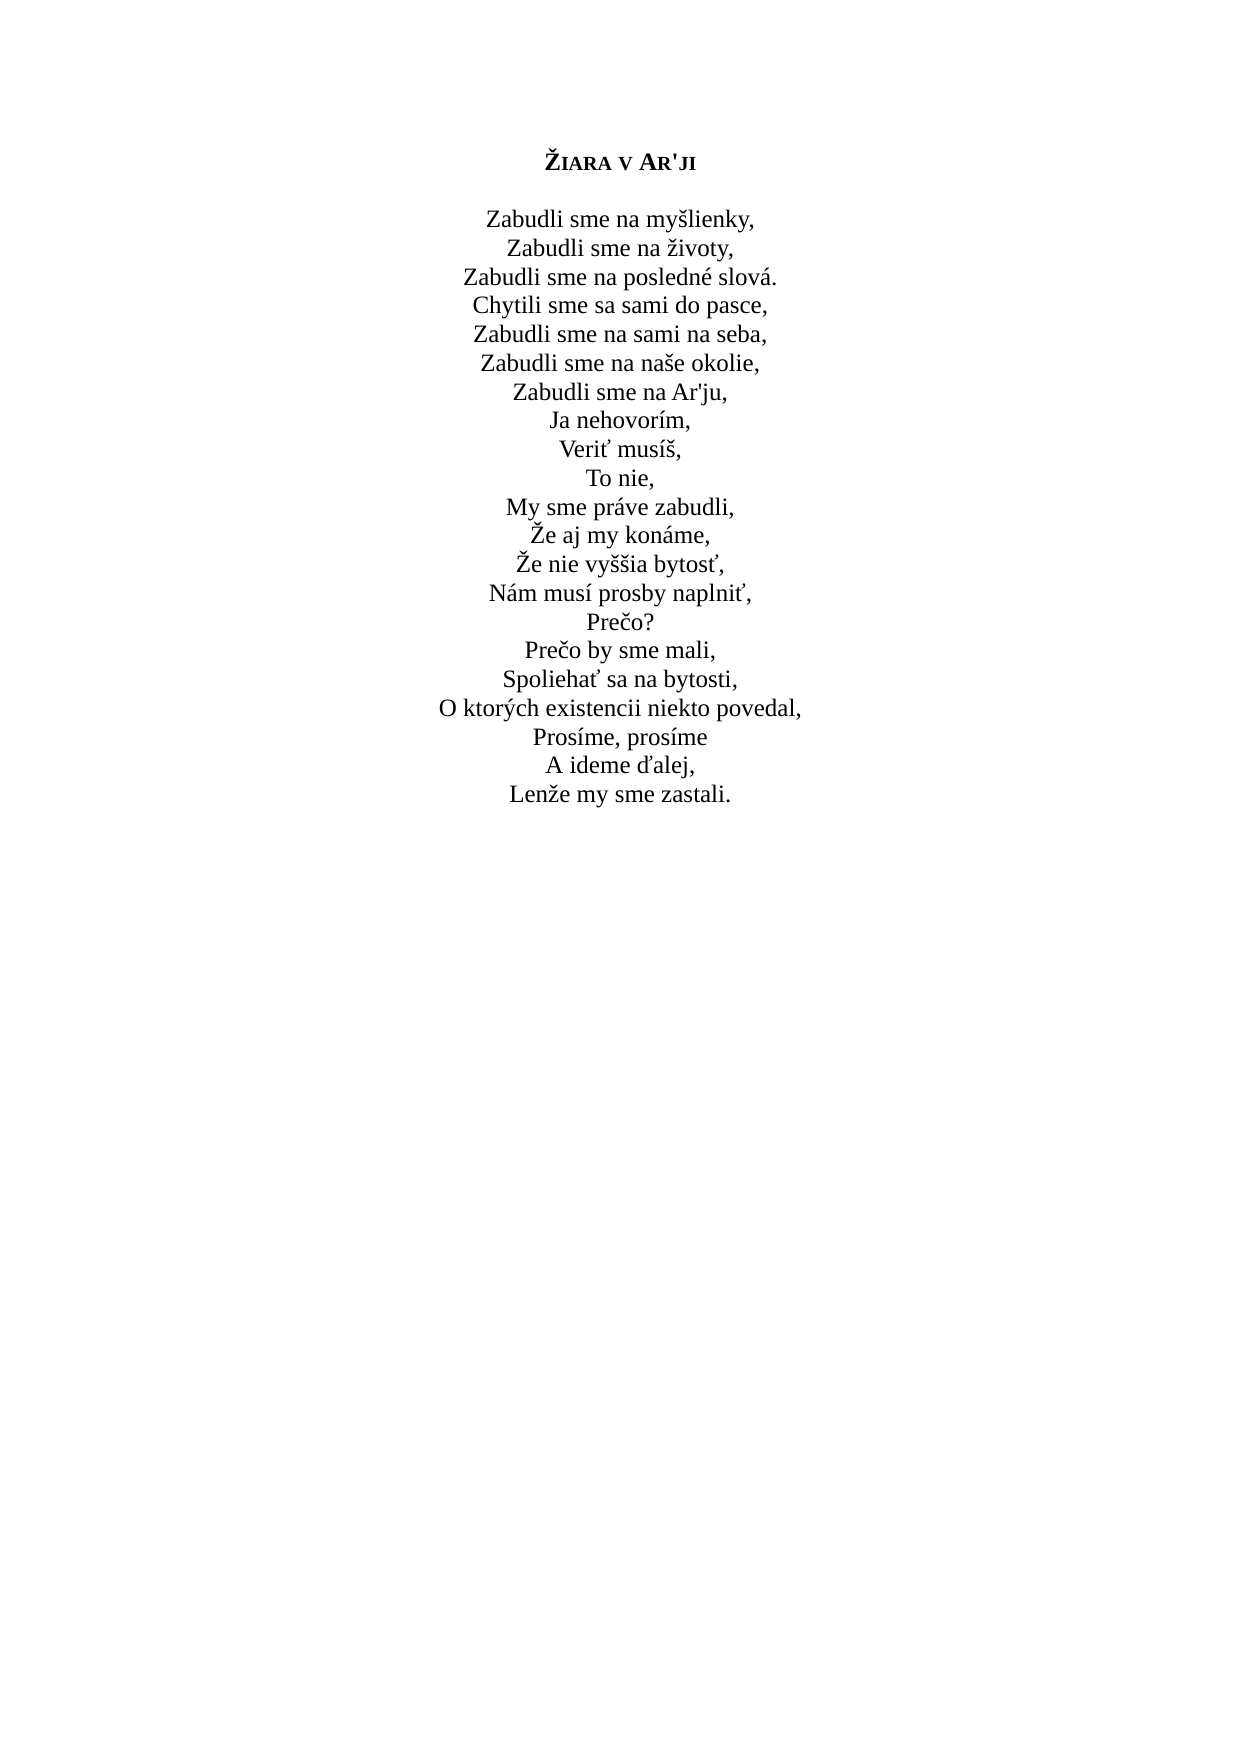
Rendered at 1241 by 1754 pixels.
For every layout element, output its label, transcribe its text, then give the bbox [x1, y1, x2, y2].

text Prosíme, prosíme [118, 722, 1122, 751]
text Zabudli sme na posledné slová. [118, 262, 1122, 291]
text Ja nehovorím, [118, 406, 1122, 434]
text Zabudli sme na myšlienky, [118, 204, 1122, 233]
text To nie, [118, 463, 1122, 492]
text Nám musí prosby naplniť, [118, 578, 1122, 607]
text Spoliehať sa na bytosti, [118, 664, 1122, 693]
text Prečo? [118, 607, 1122, 636]
text Zabudli sme na Ar'ju, [118, 377, 1122, 406]
text Zabudli sme na naše okolie, [118, 348, 1122, 377]
text Zabudli sme na sami na seba, [118, 319, 1122, 348]
text Prečo by sme mali, [118, 636, 1122, 664]
text Veriť musíš, [118, 434, 1122, 463]
text Že nie vyššia bytosť, [118, 549, 1122, 578]
text O ktorých existencii niekto povedal, [118, 693, 1122, 722]
text Že aj my konáme, [118, 521, 1122, 549]
text Lenže my sme zastali. [118, 779, 1122, 808]
text A ideme ďalej, [118, 751, 1122, 779]
text Zabudli sme na životy, [118, 233, 1122, 262]
text Chytili sme sa sami do pasce, [118, 291, 1122, 319]
text My sme práve zabudli, [118, 492, 1122, 521]
text Žiara v Ar'ji [118, 147, 1122, 176]
